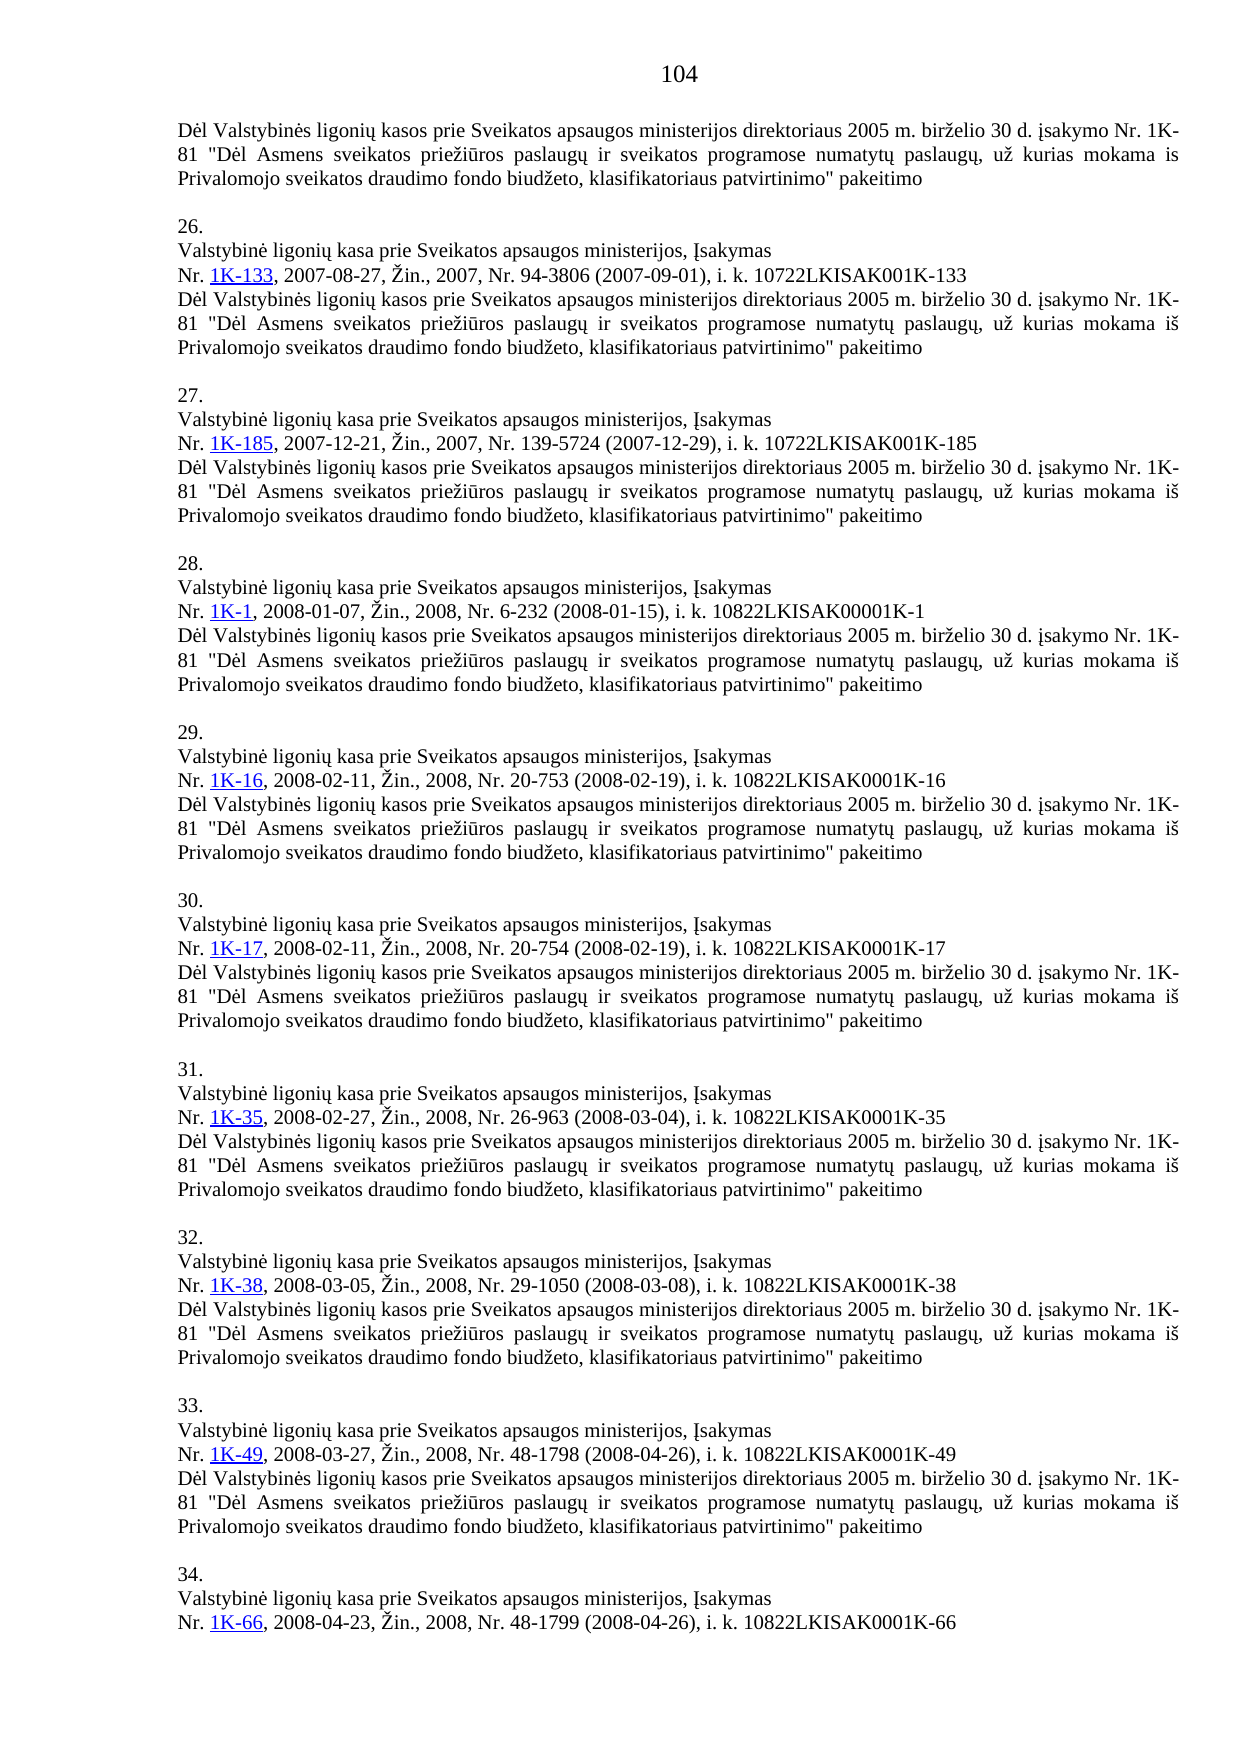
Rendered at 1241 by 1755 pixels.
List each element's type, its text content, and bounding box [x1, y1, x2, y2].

text Dėl Valstybinės ligonių kasos prie Sveikatos apsaugos ministerijos direktoriaus 2005 m. birželio 30 d. įsakymo Nr. 1K-81 "Dėl Asmens sveikatos priežiūros paslaugų ir sveikatos programose numatytų paslaugų, už kurias mokama iš Privalomojo sveikatos draudimo fondo biudžeto, klasifikatoriaus patvirtinimo" pakeitimo [177, 623, 1181, 696]
text Valstybinė ligonių kasa prie Sveikatos apsaugos ministerijos, Įsakymas [177, 1417, 1181, 1442]
text 32. [177, 1225, 1181, 1249]
text Valstybinė ligonių kasa prie Sveikatos apsaugos ministerijos, Įsakymas [177, 1249, 1181, 1273]
text 27. [177, 383, 1181, 407]
text Dėl Valstybinės ligonių kasos prie Sveikatos apsaugos ministerijos direktoriaus 2005 m. birželio 30 d. įsakymo Nr. 1K-81 "Dėl Asmens sveikatos priežiūros paslaugų ir sveikatos programose numatytų paslaugų, už kurias mokama iš Privalomojo sveikatos draudimo fondo biudžeto, klasifikatoriaus patvirtinimo" pakeitimo [177, 455, 1181, 527]
text 28. [177, 551, 1181, 575]
text Valstybinė ligonių kasa prie Sveikatos apsaugos ministerijos, Įsakymas [177, 912, 1181, 936]
text Dėl Valstybinės ligonių kasos prie Sveikatos apsaugos ministerijos direktoriaus 2005 m. birželio 30 d. įsakymo Nr. 1K-81 "Dėl Asmens sveikatos priežiūros paslaugų ir sveikatos programose numatytų paslaugų, už kurias mokama is Privalomojo sveikatos draudimo fondo biudžeto, klasifikatoriaus patvirtinimo" pakeitimo [177, 118, 1181, 190]
text Nr. 1K-16, 2008-02-11, Žin., 2008, Nr. 20-753 (2008-02-19), i. k. 10822LKISAK0001K-16 [177, 768, 1181, 792]
text Valstybinė ligonių kasa prie Sveikatos apsaugos ministerijos, Įsakymas [177, 1586, 1181, 1610]
text Valstybinė ligonių kasa prie Sveikatos apsaugos ministerijos, Įsakymas [177, 744, 1181, 768]
text Dėl Valstybinės ligonių kasos prie Sveikatos apsaugos ministerijos direktoriaus 2005 m. birželio 30 d. įsakymo Nr. 1K-81 "Dėl Asmens sveikatos priežiūros paslaugų ir sveikatos programose numatytų paslaugų, už kurias mokama iš Privalomojo sveikatos draudimo fondo biudžeto, klasifikatoriaus patvirtinimo" pakeitimo [177, 1129, 1181, 1201]
text 30. [177, 888, 1181, 912]
text Nr. 1K-49, 2008-03-27, Žin., 2008, Nr. 48-1798 (2008-04-26), i. k. 10822LKISAK0001K-49 [177, 1442, 1181, 1466]
text 31. [177, 1057, 1181, 1081]
text Dėl Valstybinės ligonių kasos prie Sveikatos apsaugos ministerijos direktoriaus 2005 m. birželio 30 d. įsakymo Nr. 1K-81 "Dėl Asmens sveikatos priežiūros paslaugų ir sveikatos programose numatytų paslaugų, už kurias mokama iš Privalomojo sveikatos draudimo fondo biudžeto, klasifikatoriaus patvirtinimo" pakeitimo [177, 1297, 1181, 1369]
text 34. [177, 1562, 1181, 1586]
text 29. [177, 720, 1181, 744]
text Dėl Valstybinės ligonių kasos prie Sveikatos apsaugos ministerijos direktoriaus 2005 m. birželio 30 d. įsakymo Nr. 1K-81 "Dėl Asmens sveikatos priežiūros paslaugų ir sveikatos programose numatytų paslaugų, už kurias mokama iš Privalomojo sveikatos draudimo fondo biudžeto, klasifikatoriaus patvirtinimo" pakeitimo [177, 1466, 1181, 1538]
text Dėl Valstybinės ligonių kasos prie Sveikatos apsaugos ministerijos direktoriaus 2005 m. birželio 30 d. įsakymo Nr. 1K-81 "Dėl Asmens sveikatos priežiūros paslaugų ir sveikatos programose numatytų paslaugų, už kurias mokama iš Privalomojo sveikatos draudimo fondo biudžeto, klasifikatoriaus patvirtinimo" pakeitimo [177, 792, 1181, 864]
text Nr. 1K-17, 2008-02-11, Žin., 2008, Nr. 20-754 (2008-02-19), i. k. 10822LKISAK0001K-17 [177, 936, 1181, 960]
text Nr. 1K-38, 2008-03-05, Žin., 2008, Nr. 29-1050 (2008-03-08), i. k. 10822LKISAK0001K-38 [177, 1273, 1181, 1297]
text Nr. 1K-1, 2008-01-07, Žin., 2008, Nr. 6-232 (2008-01-15), i. k. 10822LKISAK00001K-1 [177, 599, 1181, 623]
text 26. [177, 214, 1181, 238]
text Valstybinė ligonių kasa prie Sveikatos apsaugos ministerijos, Įsakymas [177, 407, 1181, 431]
text Valstybinė ligonių kasa prie Sveikatos apsaugos ministerijos, Įsakymas [177, 575, 1181, 599]
text Nr. 1K-35, 2008-02-27, Žin., 2008, Nr. 26-963 (2008-03-04), i. k. 10822LKISAK0001K-35 [177, 1105, 1181, 1129]
text Dėl Valstybinės ligonių kasos prie Sveikatos apsaugos ministerijos direktoriaus 2005 m. birželio 30 d. įsakymo Nr. 1K-81 "Dėl Asmens sveikatos priežiūros paslaugų ir sveikatos programose numatytų paslaugų, už kurias mokama iš Privalomojo sveikatos draudimo fondo biudžeto, klasifikatoriaus patvirtinimo" pakeitimo [177, 287, 1181, 359]
text Dėl Valstybinės ligonių kasos prie Sveikatos apsaugos ministerijos direktoriaus 2005 m. birželio 30 d. įsakymo Nr. 1K-81 "Dėl Asmens sveikatos priežiūros paslaugų ir sveikatos programose numatytų paslaugų, už kurias mokama iš Privalomojo sveikatos draudimo fondo biudžeto, klasifikatoriaus patvirtinimo" pakeitimo [177, 960, 1181, 1032]
text Nr. 1K-185, 2007-12-21, Žin., 2007, Nr. 139-5724 (2007-12-29), i. k. 10722LKISAK001K-185 [177, 431, 1181, 455]
text 33. [177, 1393, 1181, 1417]
text Valstybinė ligonių kasa prie Sveikatos apsaugos ministerijos, Įsakymas [177, 1081, 1181, 1105]
text Nr. 1K-133, 2007-08-27, Žin., 2007, Nr. 94-3806 (2007-09-01), i. k. 10722LKISAK001K-133 [177, 262, 1181, 287]
text Nr. 1K-66, 2008-04-23, Žin., 2008, Nr. 48-1799 (2008-04-26), i. k. 10822LKISAK0001K-66 [177, 1610, 1181, 1634]
text Valstybinė ligonių kasa prie Sveikatos apsaugos ministerijos, Įsakymas [177, 238, 1181, 262]
